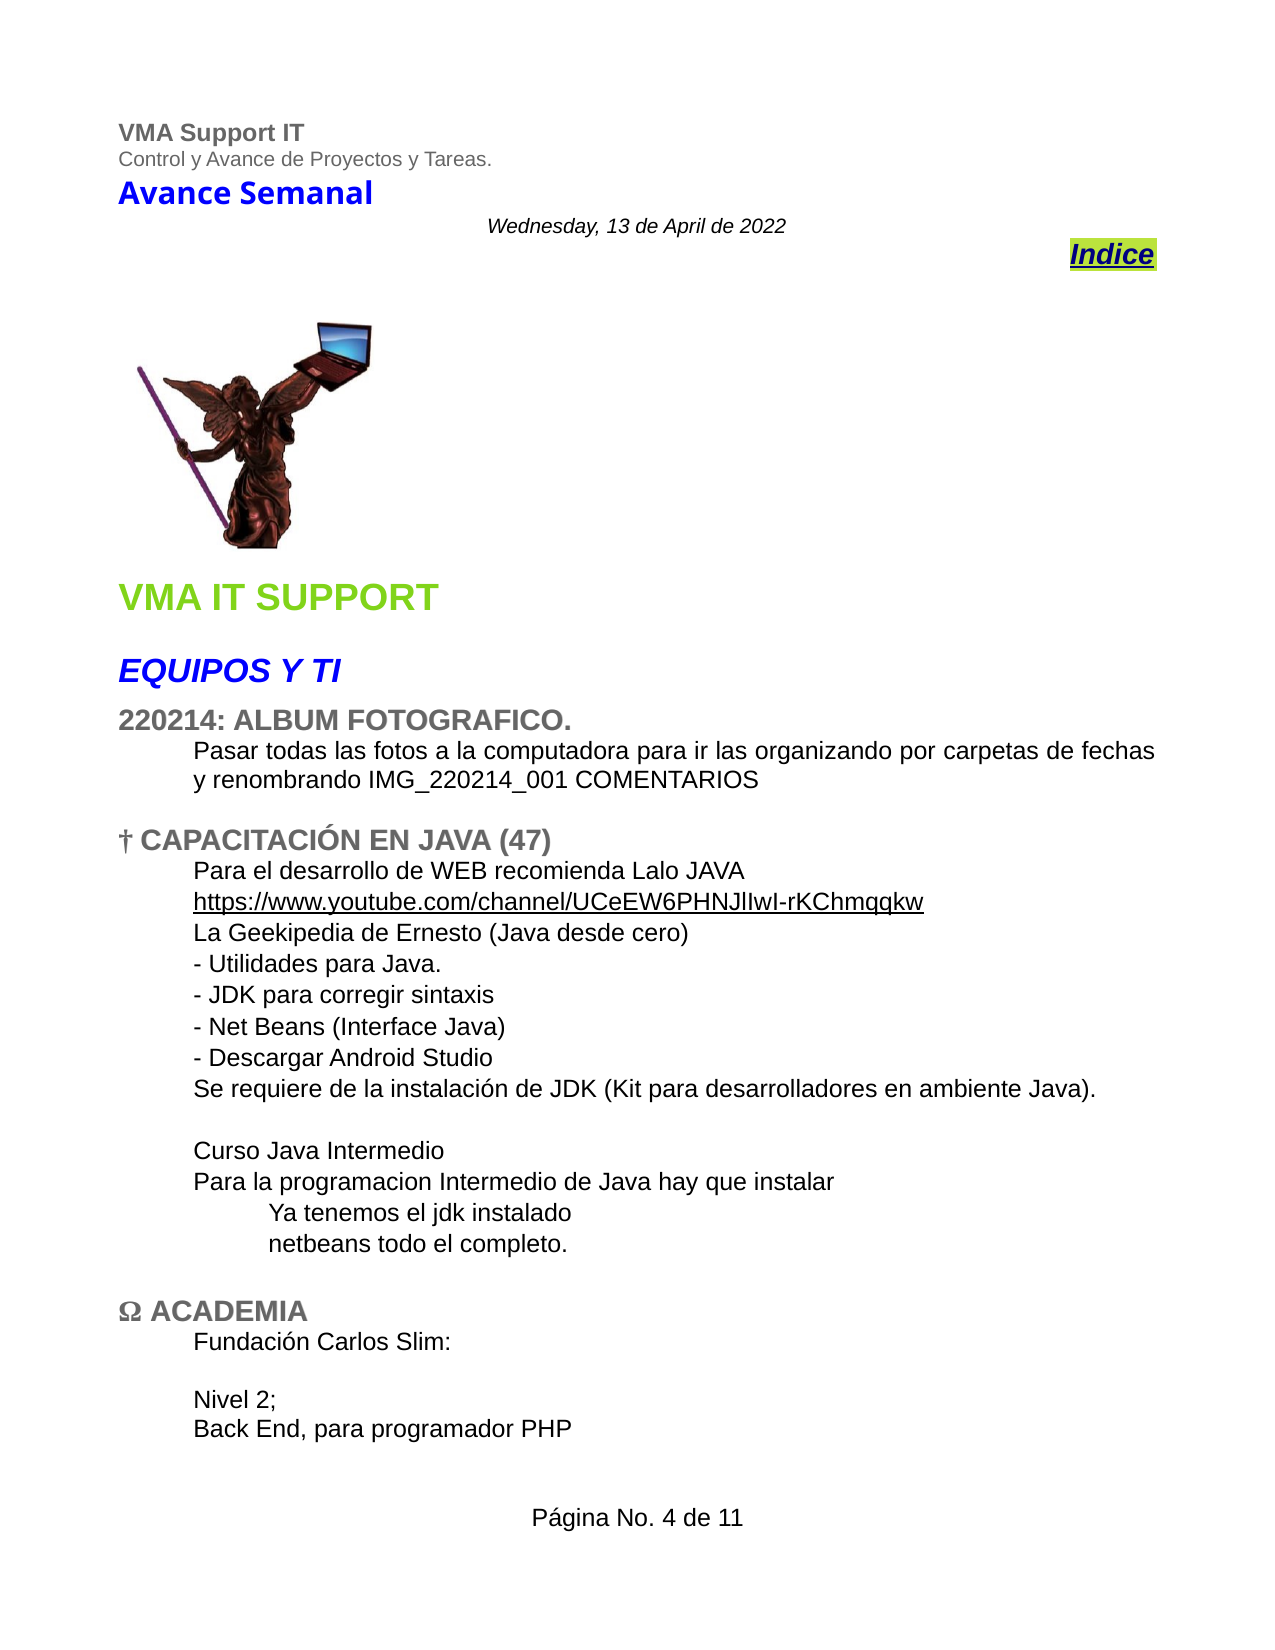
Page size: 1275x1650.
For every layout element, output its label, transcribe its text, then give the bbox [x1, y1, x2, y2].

list Para la programacion Intermedio de Java hay que instalar [118, 1167, 1157, 1195]
list Ya tenemos el jdk instalado [118, 1198, 1157, 1226]
list - JDK para corregir sintaxis [193, 980, 1157, 1009]
text Pasar todas las fotos a la computadora para ir las organizando por carpetas de fechas y renombrando IMG_220214_001 COMENTARIOS [193, 736, 1157, 794]
list La Geekipedia de Ernesto (Java desde cero) [193, 918, 1157, 947]
list - Utilidades para Java. [193, 949, 1157, 978]
text Fundación Carlos Slim: [193, 1327, 1157, 1356]
list https://www.youtube.com/channel/UCeEW6PHNJlIwI-rKChmqqkw [193, 887, 1157, 916]
subtitle 220214: ALBUM FOTOGRAFICO. [118, 702, 1157, 736]
list netbeans todo el completo. [118, 1229, 1157, 1257]
list - Descargar Android Studio [193, 1042, 1157, 1071]
subtitle Ω ACADEMIA [118, 1293, 1157, 1327]
subtitle EQUIPOS Y TI [118, 651, 1157, 690]
list - Net Beans (Interface Java) [193, 1011, 1157, 1040]
list Curso Java Intermedio [118, 1136, 1157, 1164]
subtitle † CAPACITACIÓN EN JAVA (47) [118, 822, 1157, 856]
text Back End, para programador PHP [193, 1414, 1157, 1442]
list Para el desarrollo de WEB recomienda Lalo JAVA [193, 856, 1157, 885]
subtitle VMA it SUPPORT [118, 574, 1157, 618]
picture [132, 320, 376, 552]
list Se requiere de la instalación de JDK (Kit para desarrolladores en ambiente Java). [193, 1073, 1157, 1102]
text Nivel 2; [193, 1385, 1157, 1414]
